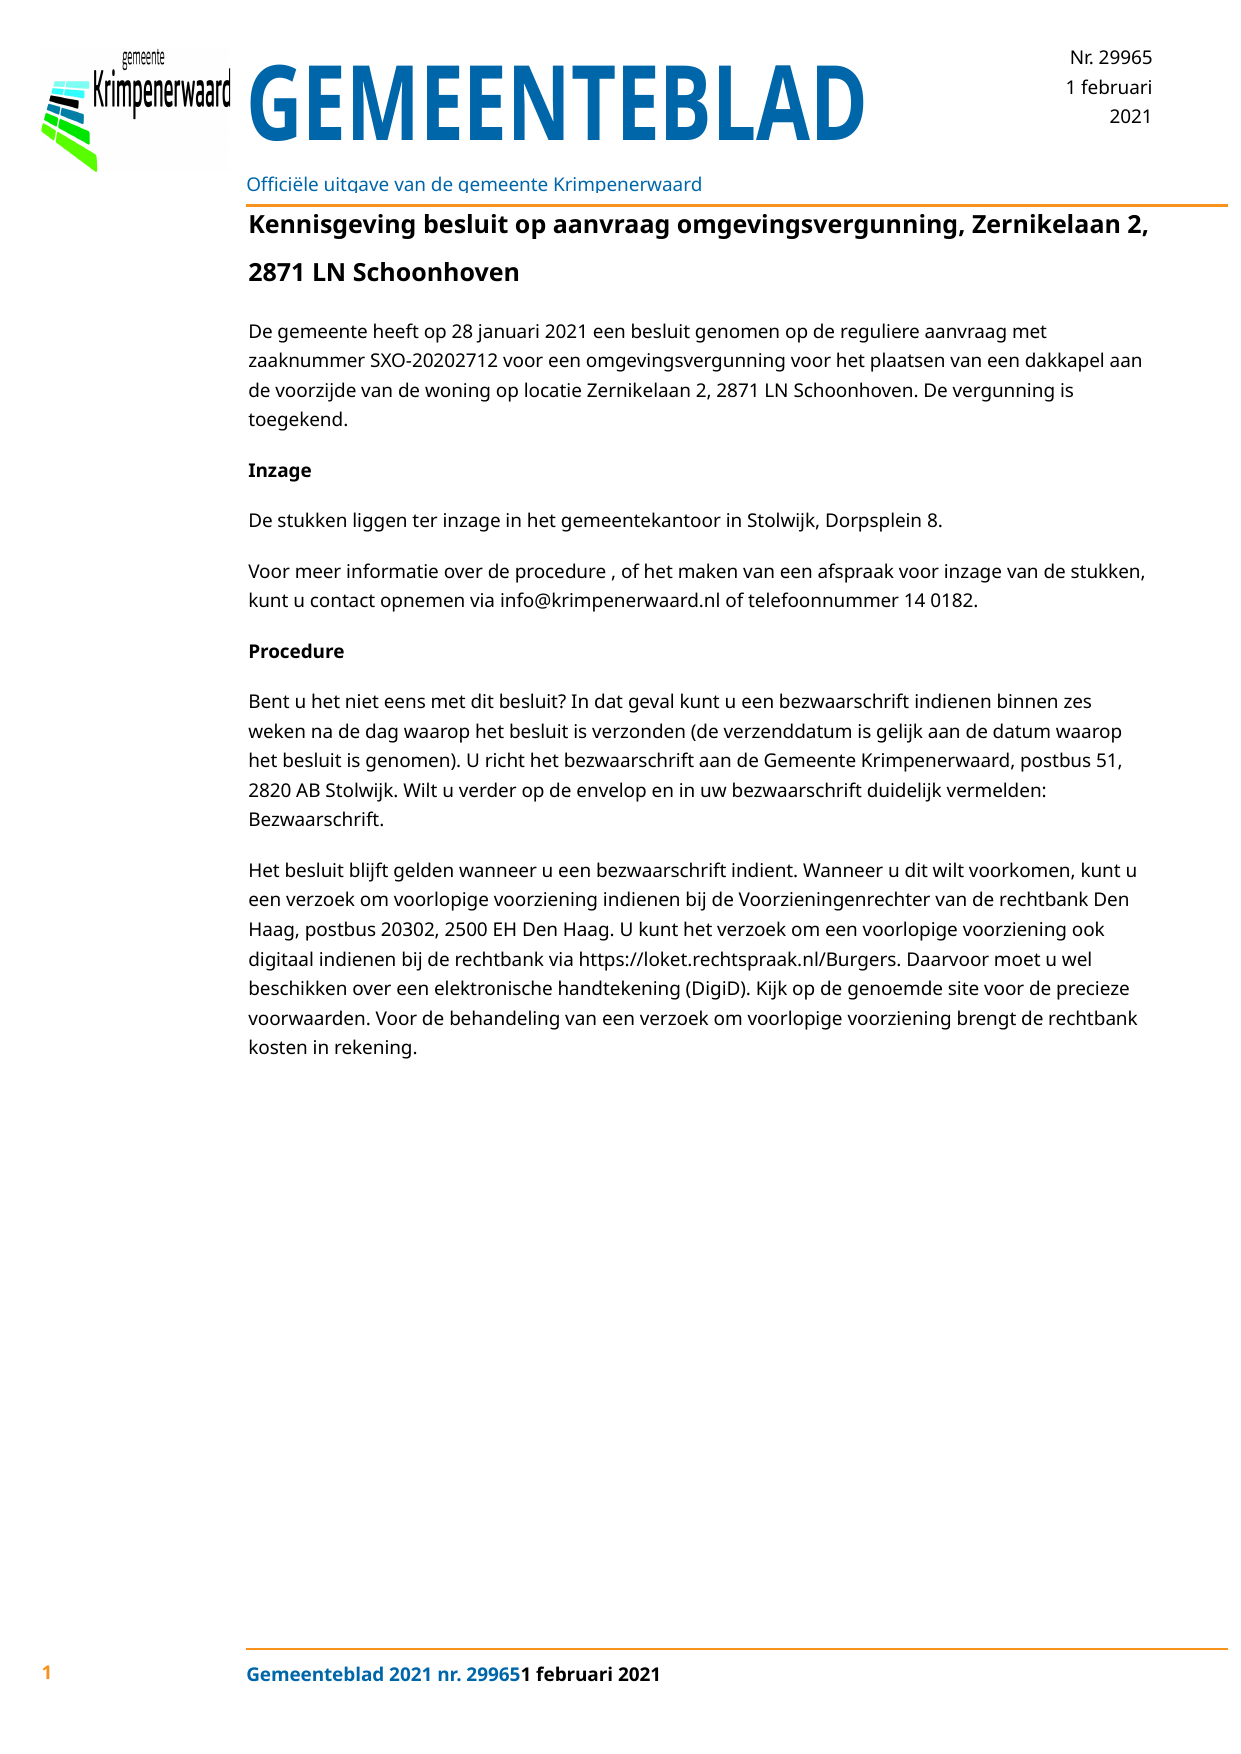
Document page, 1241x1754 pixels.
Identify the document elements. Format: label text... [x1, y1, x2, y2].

picture [41, 47, 231, 172]
text Voor meer informatie over de procedure , of het maken van een afspraak voor inzage van de stukken, kunt u contact opnemen via info@krimpenerwaard.nl of telefoonnummer 14 0182. [248, 558, 1152, 613]
text Inzage [248, 457, 1152, 483]
text De gemeente heeft op 28 januari 2021 een besluit genomen op de reguliere aanvraag met zaaknummer SXO-20202712 voor een omgevingsvergunning voor het plaatsen van een dakkapel aan de voorzijde van de woning op locatie Zernikelaan 2, 2871 LN Schoonhoven. De vergunning is toegekend. [248, 318, 1152, 432]
text Bent u het niet eens met dit besluit? In dat geval kunt u een bezwaarschrift indienen binnen zes weken na de dag waarop het besluit is verzonden (de verzenddatum is gelijk aan de datum waarop het besluit is genomen). U richt het bezwaarschrift aan de Gemeente Krimpenerwaard, postbus 51, 2820 AB Stolwijk. Wilt u verder op de envelop en in uw bezwaarschrift duidelijk vermelden: Bezwaarschrift. [248, 688, 1152, 832]
text Het besluit blijft gelden wanneer u een bezwaarschrift indient. Wanneer u dit wilt voorkomen, kunt u een verzoek om voorlopige voorziening indienen bij de Voorzieningenrechter van de rechtbank Den Haag, postbus 20302, 2500 EH Den Haag. U kunt het verzoek om een voorlopige voorziening ook digitaal indienen bij de rechtbank via https://loket.rechtspraak.nl/Burgers. Daarvoor moet u wel beschikken over een elektronische handtekening (DigiD). Kijk op de genoemde site voor de precieze voorwaarden. Voor de behandeling van een verzoek om voorlopige voorziening brengt de rechtbank kosten in rekening. [248, 857, 1152, 1060]
text Kennisgeving besluit op aanvraag omgevingsvergunning, Zernikelaan 2, 2871 LN Schoonhoven [248, 207, 1152, 288]
text Procedure [248, 638, 1152, 664]
text De stukken liggen ter inzage in het gemeentekantoor in Stolwijk, Dorpsplein 8. [248, 507, 1152, 533]
